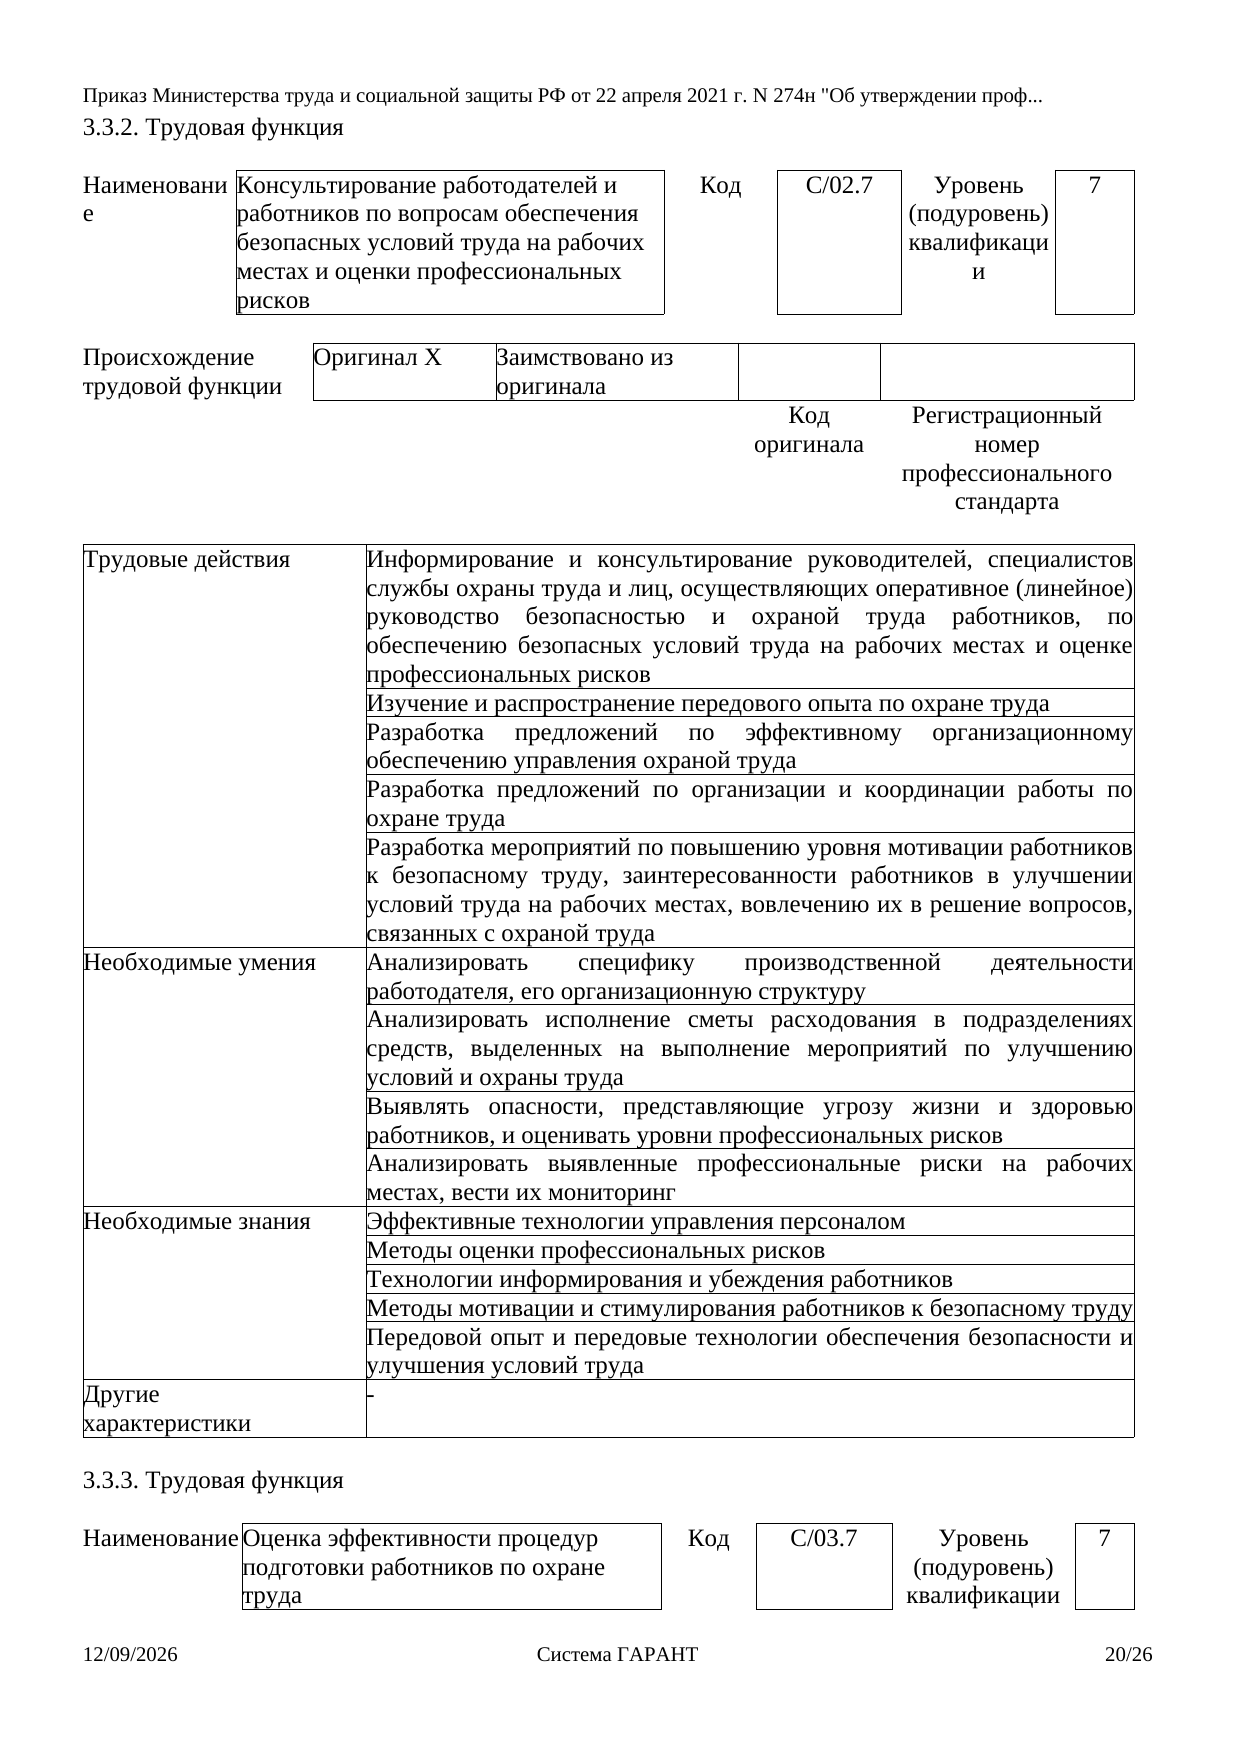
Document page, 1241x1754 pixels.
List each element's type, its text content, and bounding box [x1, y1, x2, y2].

table_header Консультирование работодателей и работников по вопросам обеспечения безопасных условий труда на рабочих местах и оценки профессиональных рисков [237, 171, 664, 314]
table_cell Разработка предложений по эффективному организационному обеспечению управления охраной труда [367, 717, 1134, 774]
table_header Происхождение трудовой функции [83, 343, 313, 400]
table_cell [83, 400, 313, 515]
table_header Код [662, 1523, 756, 1609]
table_header Уровень (подуровень) квалификации [902, 170, 1055, 314]
table_cell Анализировать выявленные профессиональные риски на рабочих местах, вести их мониторинг [367, 1149, 1134, 1206]
table_cell Разработка мероприятий по повышению уровня мотивации работников к безопасному труду, заинтересованности работников в улучшении условий труда на рабочих местах, вовлечению их в решение вопросов, связанных с охраной труда [367, 833, 1134, 947]
table_header [881, 344, 1134, 400]
table_cell Необходимые умения [84, 948, 366, 1206]
table_cell Выявлять опасности, представляющие угрозу жизни и здоровью работников, и оценивать уровни профессиональных рисков [367, 1092, 1134, 1148]
table_cell Регистрационный номер профессионального стандарта [880, 401, 1134, 515]
table_cell [496, 401, 738, 515]
table_header Заимствовано из оригинала [497, 344, 738, 400]
table_cell Код оригинала [738, 401, 880, 515]
table_header Трудовые действия [84, 545, 366, 947]
table_header Наименование [83, 170, 236, 314]
table_cell Необходимые знания [84, 1207, 366, 1379]
table_header С/02.7 [778, 171, 901, 314]
table_cell Технологии информирования и убеждения работников [367, 1265, 1134, 1293]
table_cell Передовой опыт и передовые технологии обеспечения безопасности и улучшения условий труда [367, 1322, 1134, 1379]
table_cell Методы оценки профессиональных рисков [367, 1236, 1134, 1264]
table_cell Анализировать исполнение сметы расходования в подразделениях средств, выделенных на выполнение мероприятий по улучшению условий и охраны труда [367, 1005, 1134, 1091]
table_cell Другие характеристики [84, 1380, 366, 1437]
table_cell Эффективные технологии управления персоналом [367, 1207, 1134, 1235]
table_header Информирование и консультирование руководителей, специалистов службы охраны труда и лиц, осуществляющих оперативное (линейное) руководство безопасностью и охраной труда работников, по обеспечению безопасных условий труда на рабочих местах и оценке профессиональных рисков [367, 545, 1134, 688]
table_header Наименование [83, 1523, 242, 1609]
table_header Код [665, 170, 777, 314]
table_header Оценка эффективности процедур подготовки работников по охране труда [243, 1524, 661, 1609]
table_cell - [367, 1380, 1134, 1437]
table_header Оригинал X [314, 344, 496, 400]
table_cell Разработка предложений по организации и координации работы по охране труда [367, 775, 1134, 832]
table_cell Изучение и распространение передового опыта по охране труда [367, 689, 1134, 716]
text 3.3.2. Трудовая функция [83, 112, 1157, 141]
table_cell Анализировать специфику производственной деятельности работодателя, его организационную структуру [367, 948, 1134, 1004]
table_header 7 [1076, 1524, 1134, 1609]
table_header [739, 344, 880, 400]
table_header Уровень (подуровень) квалификации [893, 1523, 1075, 1609]
text 3.3.3. Трудовая функция [83, 1466, 1157, 1494]
table_cell Методы мотивации и стимулирования работников к безопасному труду [367, 1294, 1134, 1321]
table_header 7 [1056, 171, 1134, 314]
table_header С/03.7 [757, 1524, 892, 1609]
table_cell [313, 401, 496, 515]
